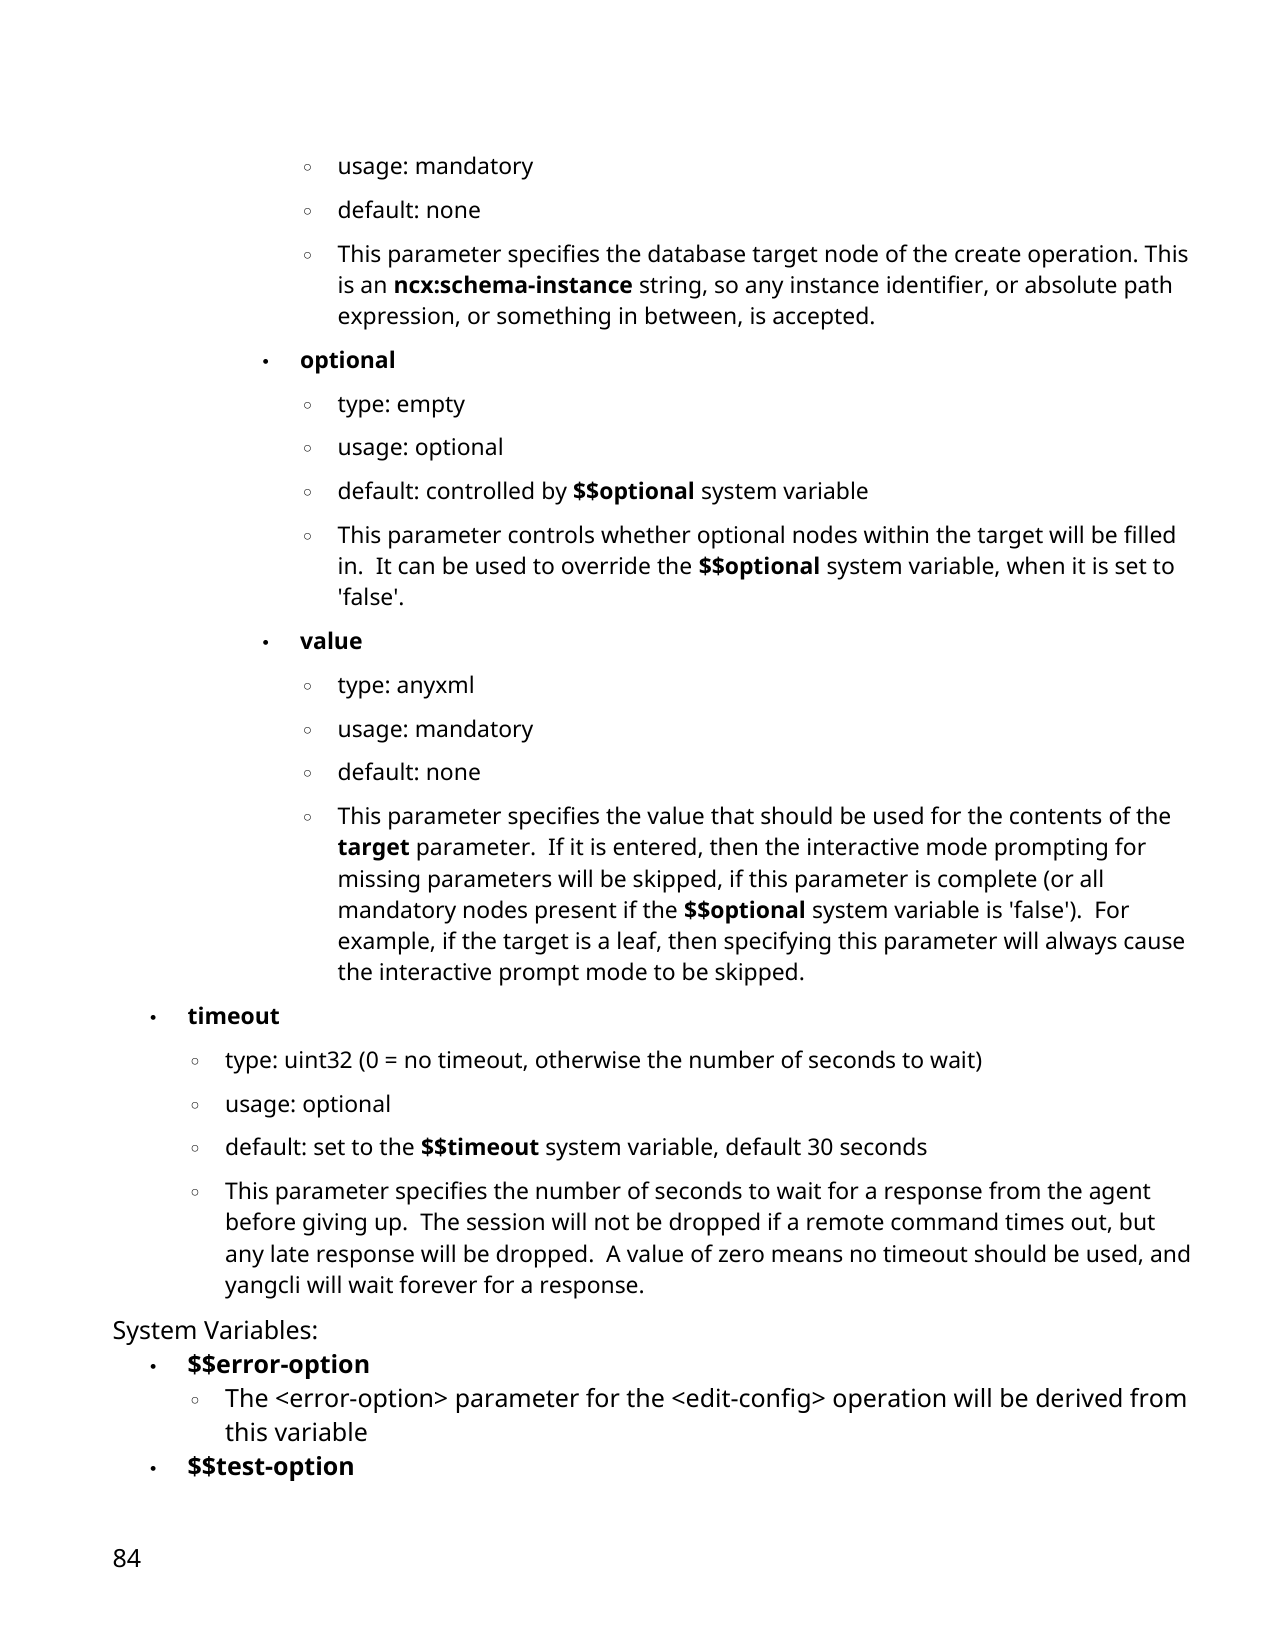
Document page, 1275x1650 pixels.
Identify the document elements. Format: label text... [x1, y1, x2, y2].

list type: empty [300, 387, 1200, 419]
list $$test-option [150, 1449, 1200, 1483]
list type: uint32 (0 = no timeout, otherwise the number of seconds to wait) [187, 1044, 1200, 1075]
list usage: optional [187, 1087, 1200, 1119]
list type: anyxml [300, 669, 1200, 700]
list default: controlled by $$optional system variable [300, 475, 1200, 506]
list usage: mandatory [300, 712, 1200, 744]
list $$error-option [150, 1347, 1200, 1381]
text System Variables: [112, 1312, 1200, 1347]
list This parameter specifies the number of seconds to wait for a response from the agent before giving up. The session will not be dropped if a remote command times out, but any late response will be dropped. A value of zero means no timeout should be used, and yangcli will wait forever for a response. [187, 1175, 1200, 1300]
list This parameter specifies the value that should be used for the contents of the target parameter. If it is entered, then the interactive mode prompting for missing parameters will be skipped, if this parameter is complete (or all mandatory nodes present if the $$optional system variable is 'false'). For example, if the target is a leaf, then specifying this parameter will always cause the interactive prompt mode to be skipped. [300, 800, 1200, 987]
list This parameter controls whether optional nodes within the target will be filled in. It can be used to override the $$optional system variable, when it is set to 'false'. [300, 519, 1200, 612]
list timeout [150, 1000, 1200, 1031]
list value [262, 625, 1200, 656]
list usage: mandatory [300, 150, 1200, 181]
list This parameter specifies the database target node of the create operation. This is an ncx:schema-instance string, so any instance identifier, or absolute path expression, or something in between, is accepted. [300, 237, 1200, 331]
list default: none [300, 756, 1200, 787]
list The <error-option> parameter for the <edit-config> operation will be derived from this variable [187, 1381, 1200, 1449]
list default: set to the $$timeout system variable, default 30 seconds [187, 1131, 1200, 1162]
list usage: optional [300, 431, 1200, 462]
list optional [262, 344, 1200, 375]
list default: none [300, 194, 1200, 225]
